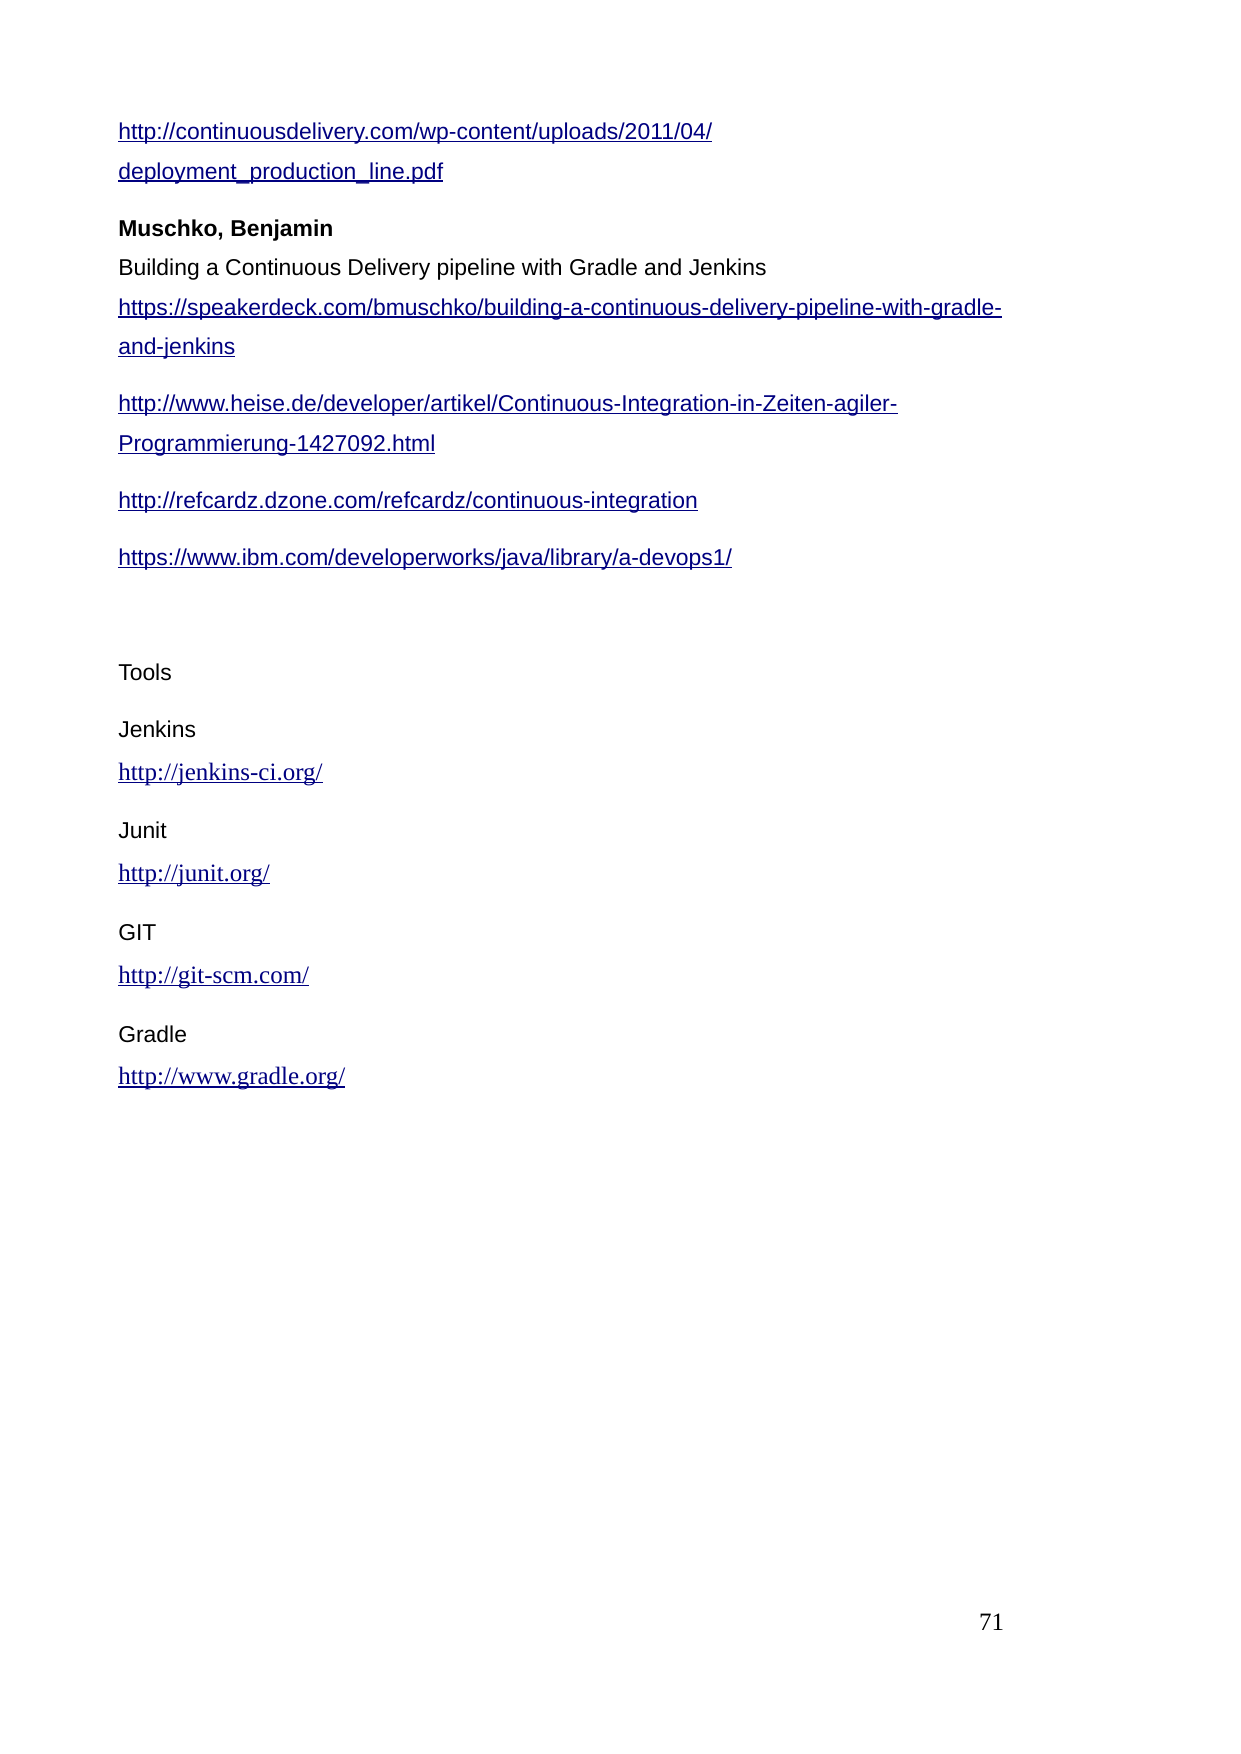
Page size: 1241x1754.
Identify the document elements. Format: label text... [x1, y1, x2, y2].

text http://continuousdelivery.com/wp-content/uploads/2011/04/deployment_production_line.pdf [118, 118, 1004, 184]
text Gradle http://www.gradle.org/ [118, 1021, 1004, 1090]
text GIT http://git-scm.com/ [118, 919, 1004, 988]
text Tools [118, 659, 1004, 685]
text Junit http://junit.org/ [118, 817, 1004, 887]
text Jenkins http://jenkins-ci.org/ [118, 716, 1004, 785]
text http://www.heise.de/developer/artikel/Continuous-Integration-in-Zeiten-agiler-Programmierung-1427092.html [118, 390, 1004, 456]
text http://refcardz.dzone.com/refcardz/continuous-integration [118, 487, 1004, 513]
text https://www.ibm.com/developerworks/java/library/a-devops1/ [118, 544, 1004, 571]
text Muschko, Benjamin Building a Continuous Delivery pipeline with Gradle and Jenkins https://speakerdeck.com/bmuschko/building-a-continuous-delivery-pipeline-with-gradle-and-jenkins [118, 215, 1004, 359]
